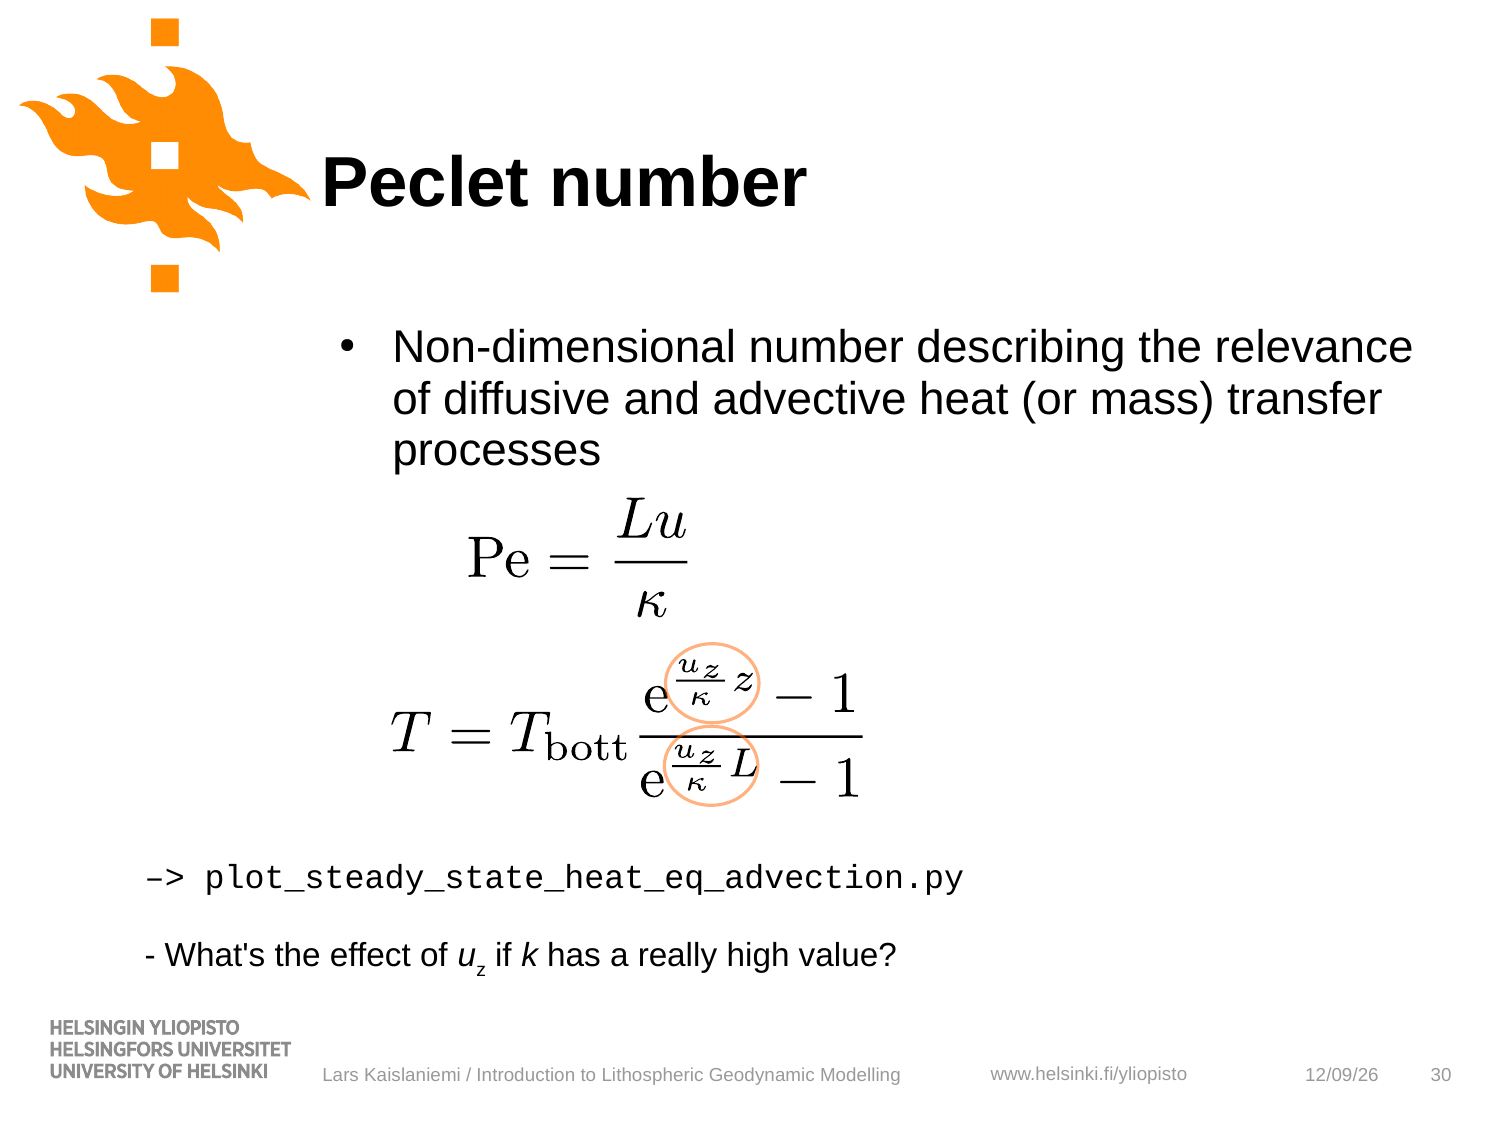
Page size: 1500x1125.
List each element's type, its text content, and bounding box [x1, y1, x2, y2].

text_box [666, 728, 756, 802]
title Peclet number [321, 87, 1447, 276]
text_box [718, 659, 863, 802]
text_box –> plot_steady_state_heat_eq_advection.py - What's the effect of uz if k has a really high value? [129, 853, 1074, 1028]
picture [32, 1001, 309, 1096]
picture [0, 0, 337, 318]
text_box [466, 497, 688, 618]
list Non-dimensional number describing the relevance of diffusive and advective heat (or mass) transfer processes [321, 321, 1447, 974]
text_box [390, 659, 705, 802]
text_box [668, 659, 757, 721]
